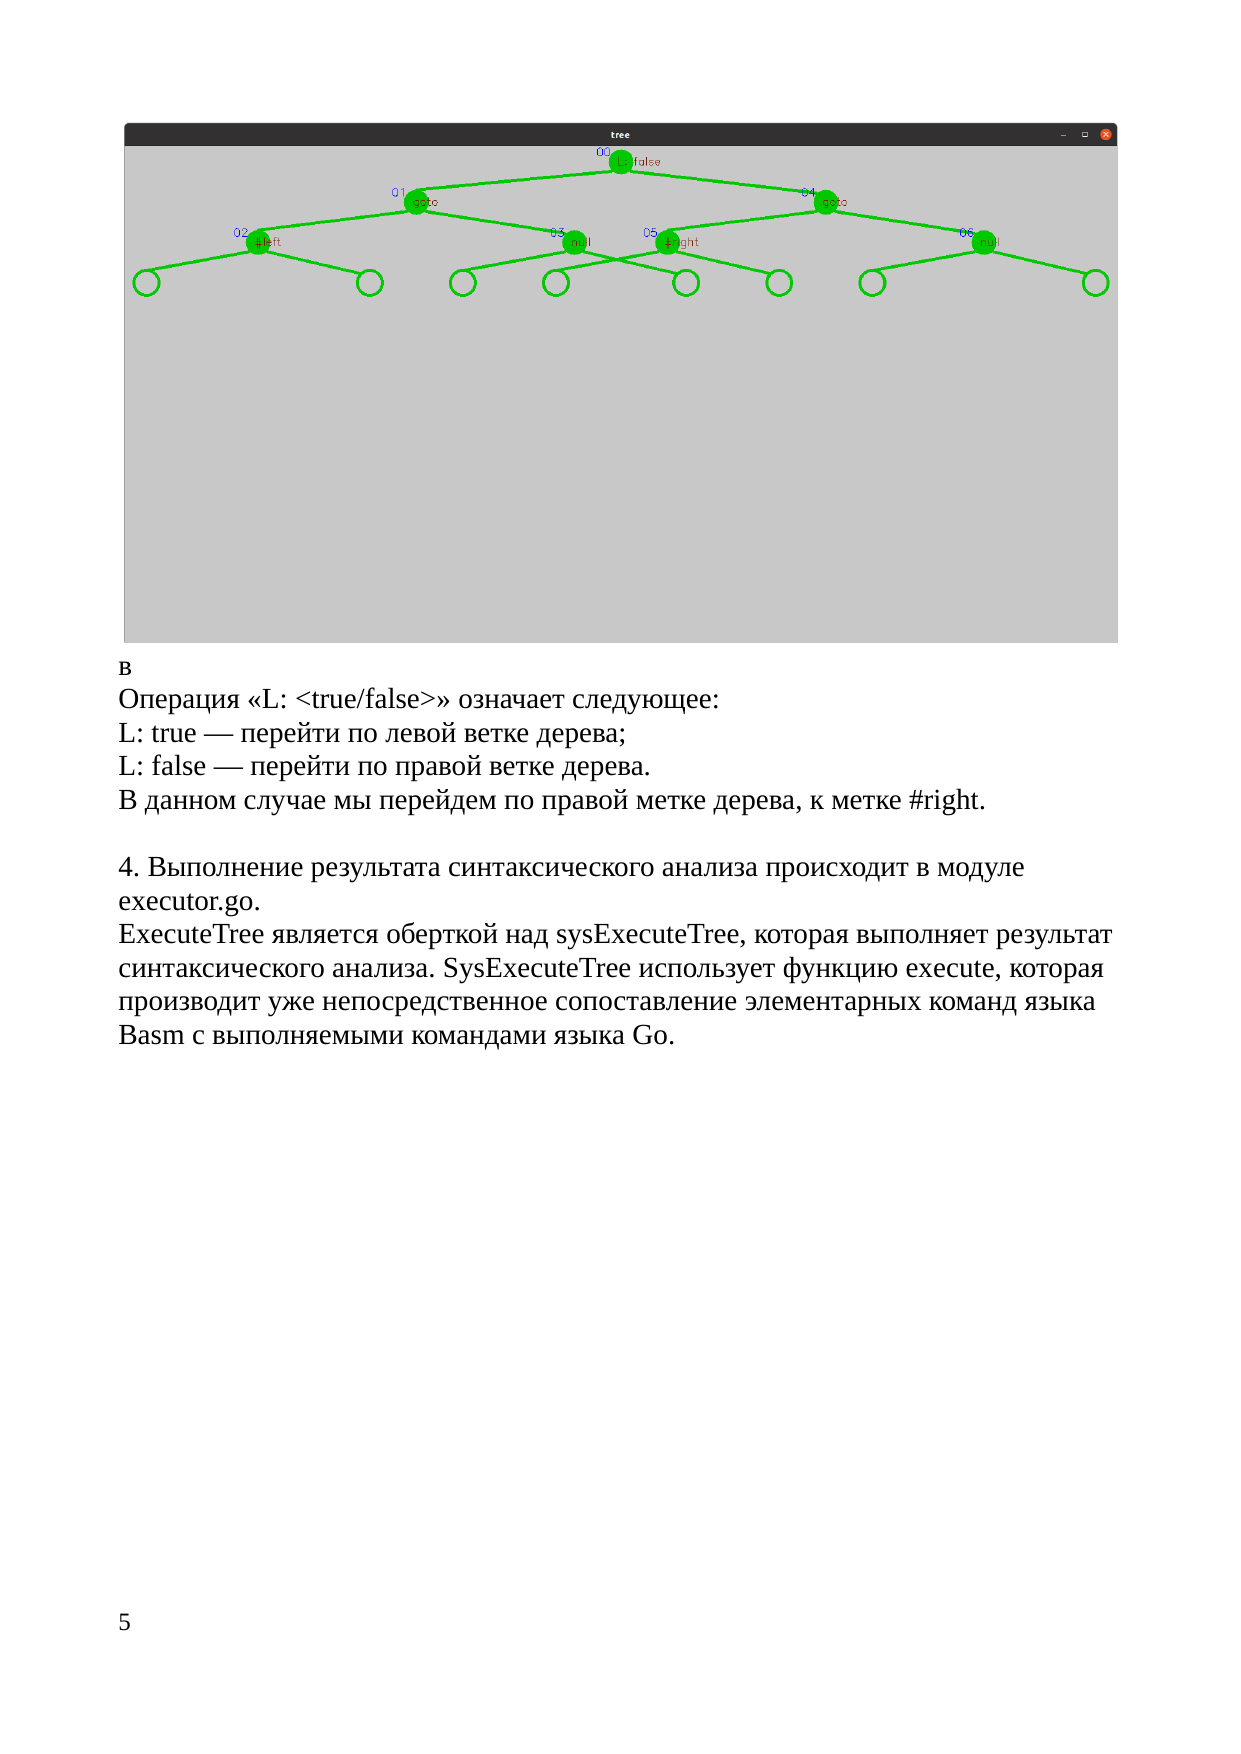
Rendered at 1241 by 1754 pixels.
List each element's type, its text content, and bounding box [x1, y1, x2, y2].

text в [118, 648, 1122, 681]
text В данном случае мы перейдем по правой метке дерева, к метке #right. [118, 782, 1122, 816]
picture [118, 118, 1123, 648]
text Операция «L: <true/false>» означает следующее: [118, 681, 1122, 715]
text 4. Выполнение результата синтаксического анализа происходит в модуле executor.go. [118, 849, 1122, 916]
text L: false — перейти по правой ветке дерева. [118, 748, 1122, 782]
text L: true — перейти по левой ветке дерева; [118, 715, 1122, 748]
text ExecuteTree является оберткой над sysExecuteTree, которая выполняет результат синтаксического анализа. SysExecuteTree использует функцию execute, которая производит уже непосредственное сопоставление элементарных команд языка Basm с выполняемыми командами языка Go. [118, 916, 1122, 1050]
